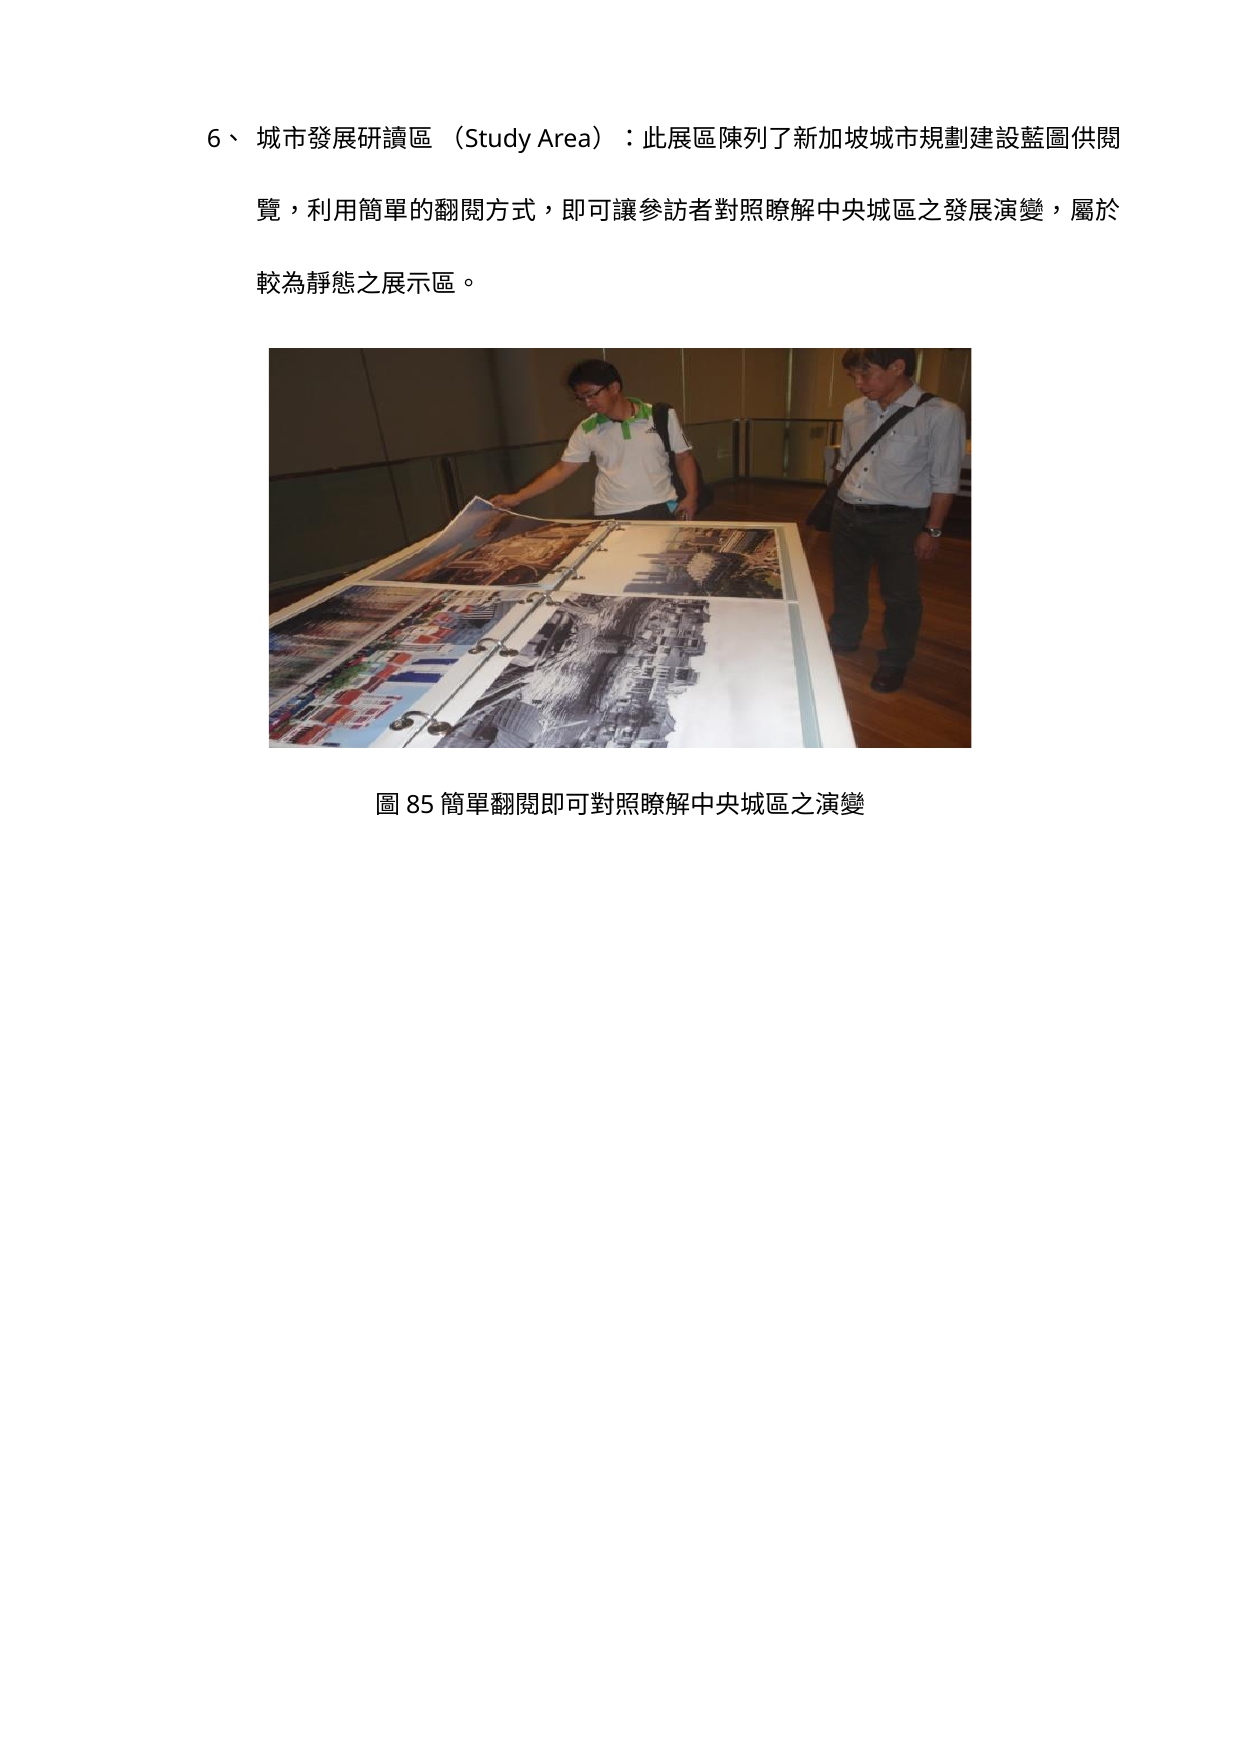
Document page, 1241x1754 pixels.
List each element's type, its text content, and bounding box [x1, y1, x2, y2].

text 圖 85 簡單翻閱即可對照瞭解中央城區之演變 [118, 784, 1122, 821]
picture [268, 348, 972, 748]
list 城市發展研讀區 （Study Area）：此展區陳列了新加坡城市規劃建設藍圖供閱覽，利用簡單的翻閱方式，即可讓參訪者對照瞭解中央城區之發展演變，屬於較為靜態之展示區。 [207, 118, 1122, 299]
